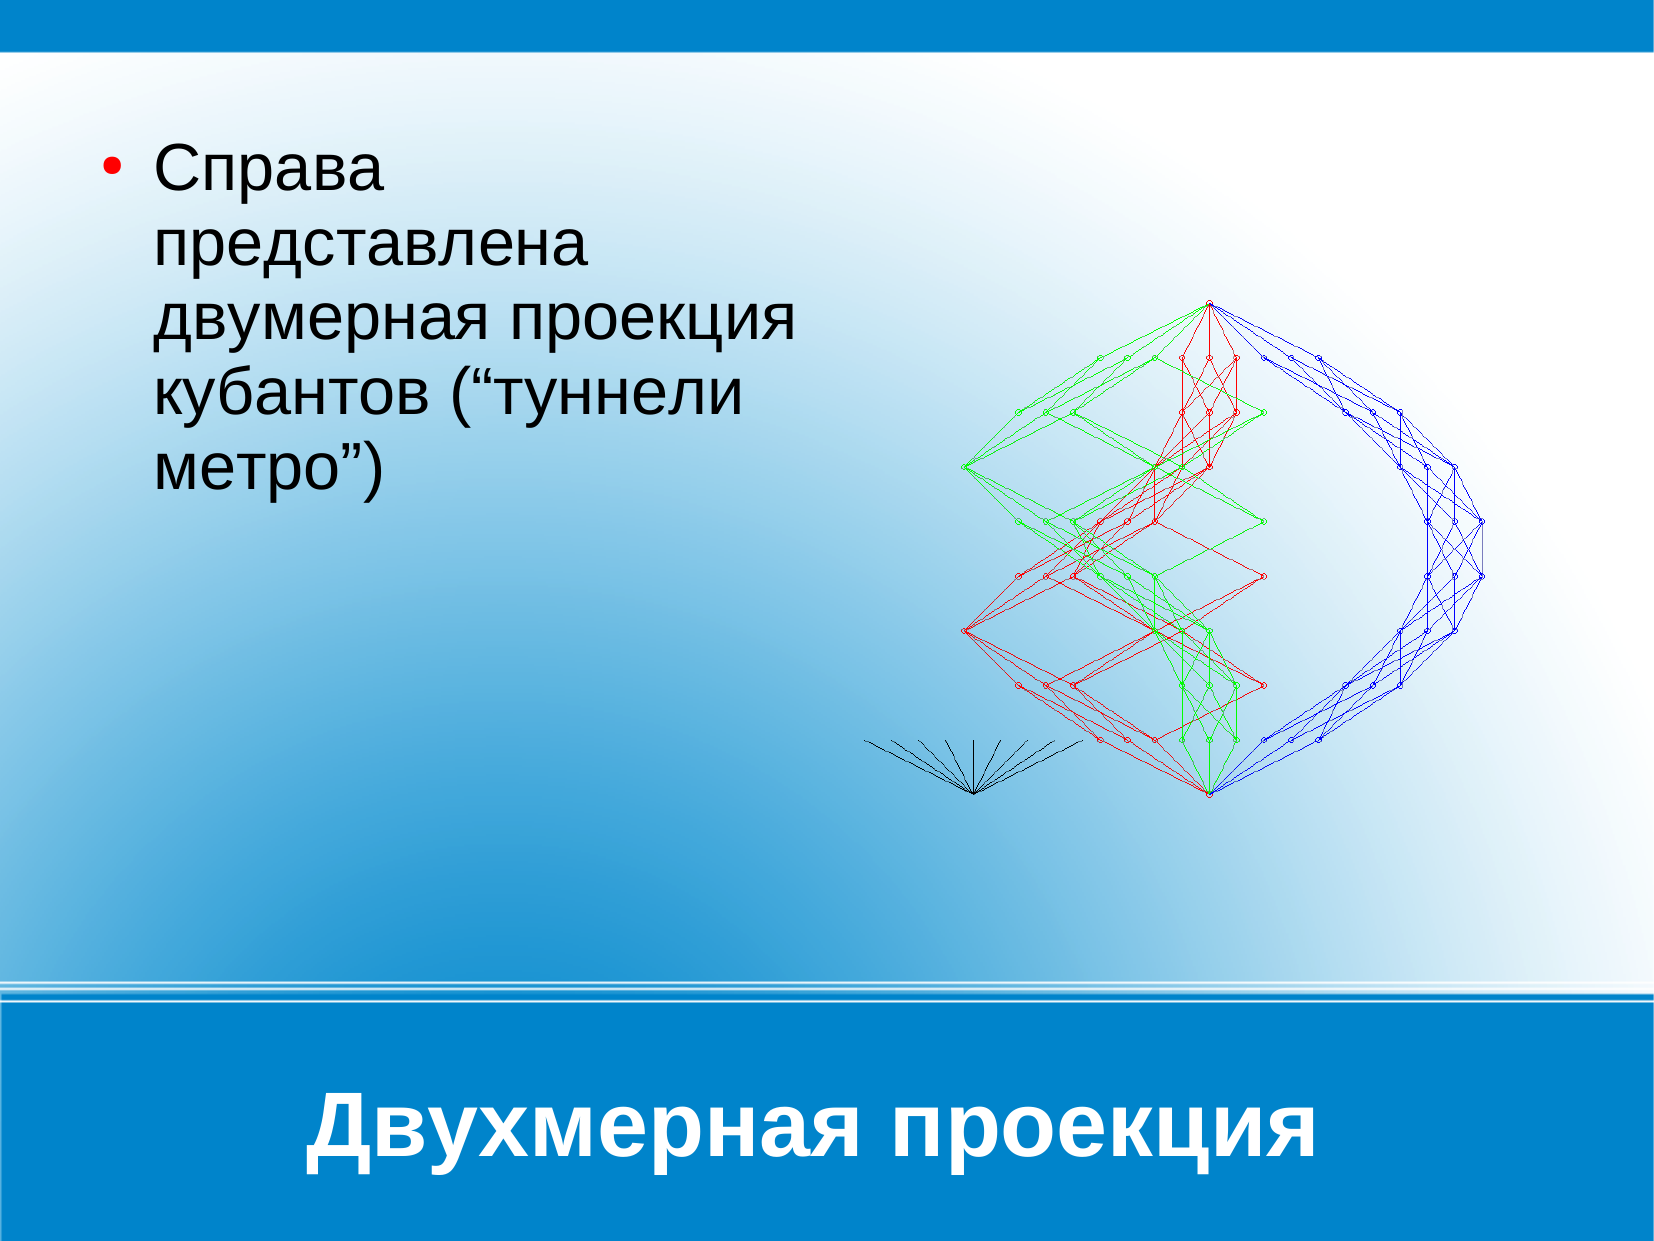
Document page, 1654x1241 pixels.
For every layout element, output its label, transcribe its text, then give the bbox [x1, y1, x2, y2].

title Двухмерная проекция [82, 1021, 1571, 1229]
list Справа представлена двумерная проекция кубантов (“туннели метро”) [82, 129, 809, 934]
picture [0, 52, 1654, 1241]
